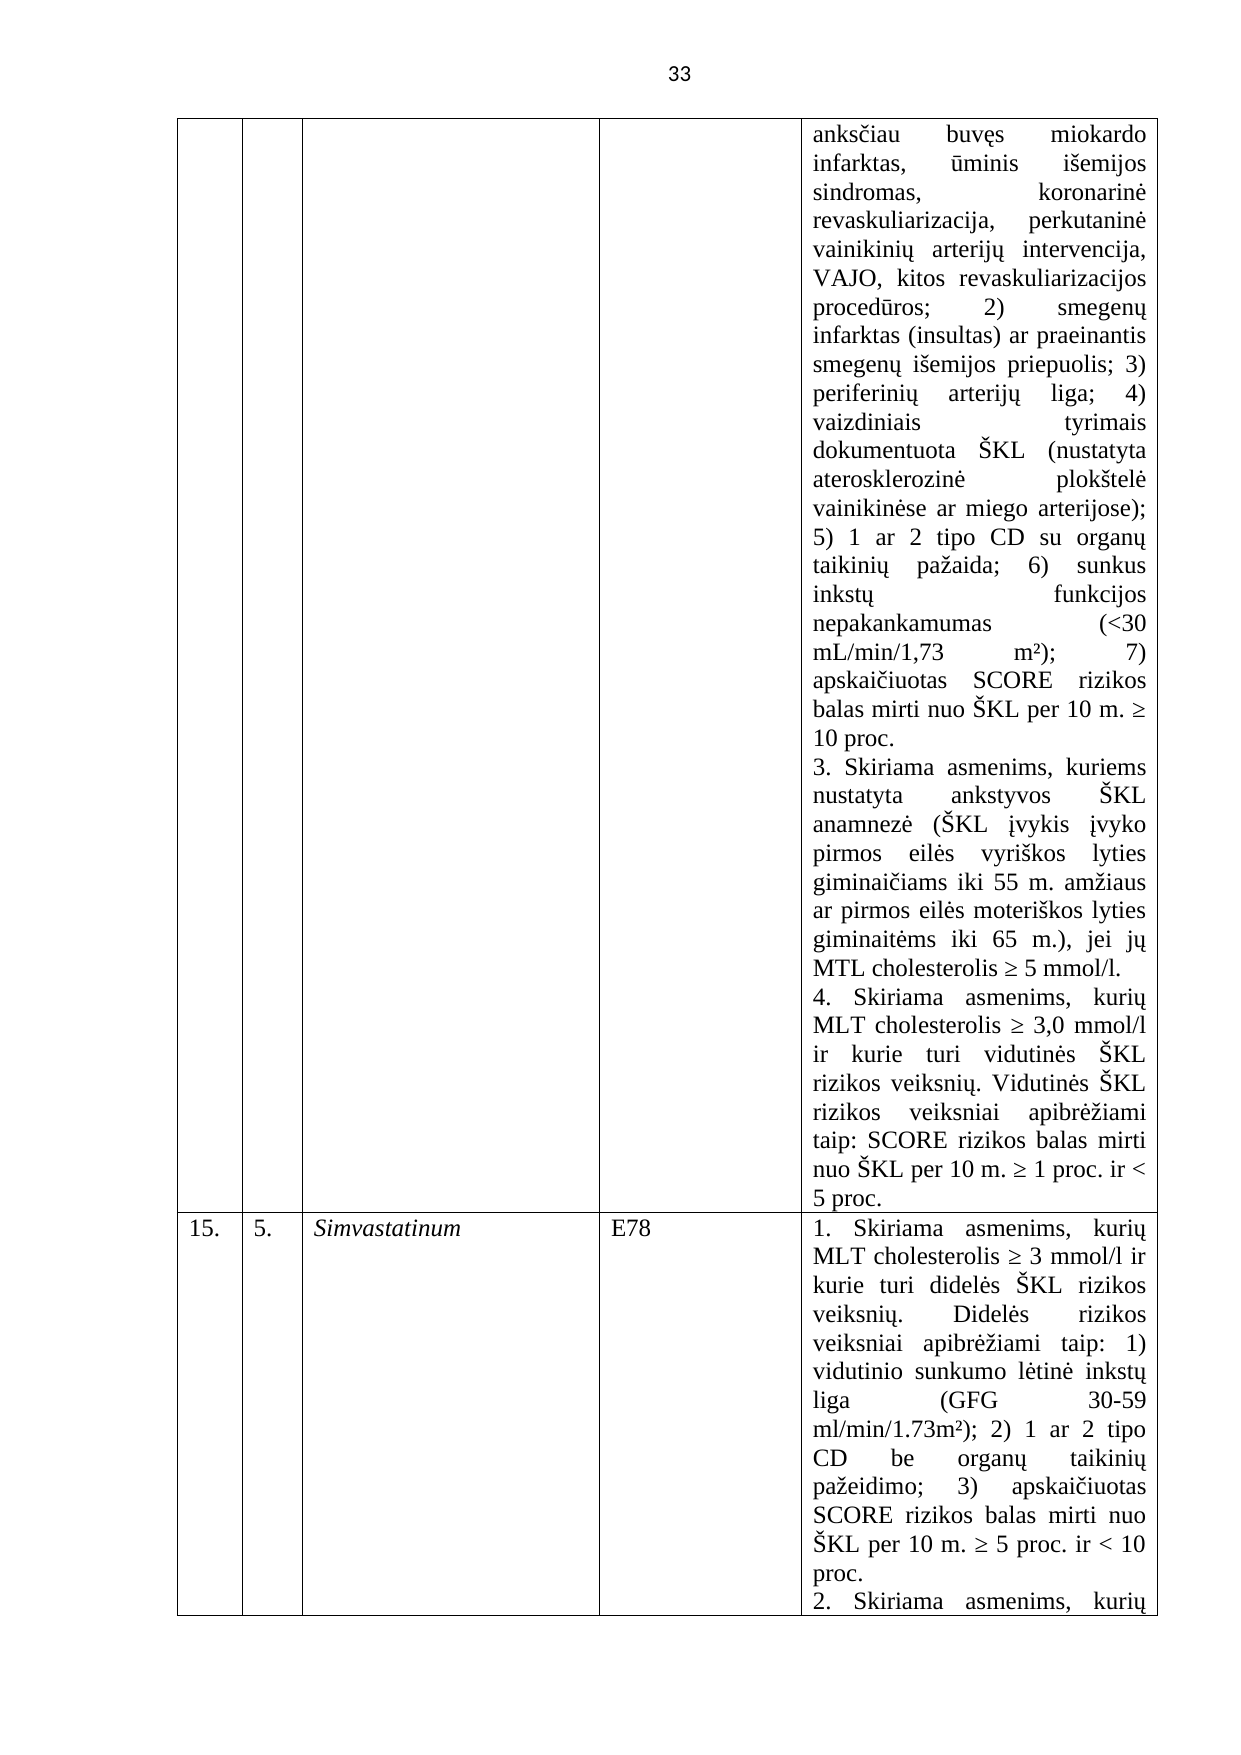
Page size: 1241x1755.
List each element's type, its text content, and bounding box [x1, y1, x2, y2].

table_cell Simvastatinum [303, 1213, 599, 1615]
table_cell anksčiau buvęs miokardo infarktas, ūminis išemijos sindromas, koronarinė revaskuliarizacija, perkutaninė vainikinių arterijų intervencija, VAJO, kitos revaskuliarizacijos procedūros; 2) smegenų infarktas (insultas) ar praeinantis smegenų išemijos priepuolis; 3) periferinių arterijų liga; 4) vaizdiniais tyrimais dokumentuota ŠKL (nustatyta aterosklerozinė plokštelė vainikinėse ar miego arterijose); 5) 1 ar 2 tipo CD su organų taikinių pažaida; 6) sunkus inkstų funkcijos nepakankamumas (<30 mL/min/1,73 m²); 7) apskaičiuotas SCORE rizikos balas mirti nuo ŠKL per 10 m. ≥ 10 proc. 3. Skiriama asmenims, kuriems nustatyta ankstyvos ŠKL anamnezė (ŠKL įvykis įvyko pirmos eilės vyriškos lyties giminaičiams iki 55 m. amžiaus ar pirmos eilės moteriškos lyties giminaitėms iki 65 m.), jei jų MTL cholesterolis ≥ 5 mmol/l. 4. Skiriama asmenims, kurių MLT cholesterolis ≥ 3,0 mmol/l ir kurie turi vidutinės ŠKL rizikos veiksnių. Vidutinės ŠKL rizikos veiksniai apibrėžiami taip: SCORE rizikos balas mirti nuo ŠKL per 10 m. ≥ 1 proc. ir < 5 proc. [802, 119, 1157, 1212]
table_cell [303, 119, 599, 1212]
table_cell [178, 119, 242, 1212]
table_cell [600, 119, 801, 1212]
table_cell 5. [243, 1213, 302, 1615]
table_cell E78 [600, 1213, 801, 1615]
table_cell 15. [178, 1213, 242, 1615]
table_cell [243, 119, 302, 1212]
table_cell 1. Skiriama asmenims, kurių MLT cholesterolis ≥ 3 mmol/l ir kurie turi didelės ŠKL rizikos veiksnių. Didelės rizikos veiksniai apibrėžiami taip: 1) vidutinio sunkumo lėtinė inkstų liga (GFG 30-59 ml/min/1.73m²); 2) 1 ar 2 tipo CD be organų taikinių pažeidimo; 3) apskaičiuotas SCORE rizikos balas mirti nuo ŠKL per 10 m. ≥ 5 proc. ir < 10 proc. 2. Skiriama asmenims, kurių [802, 1213, 1157, 1615]
